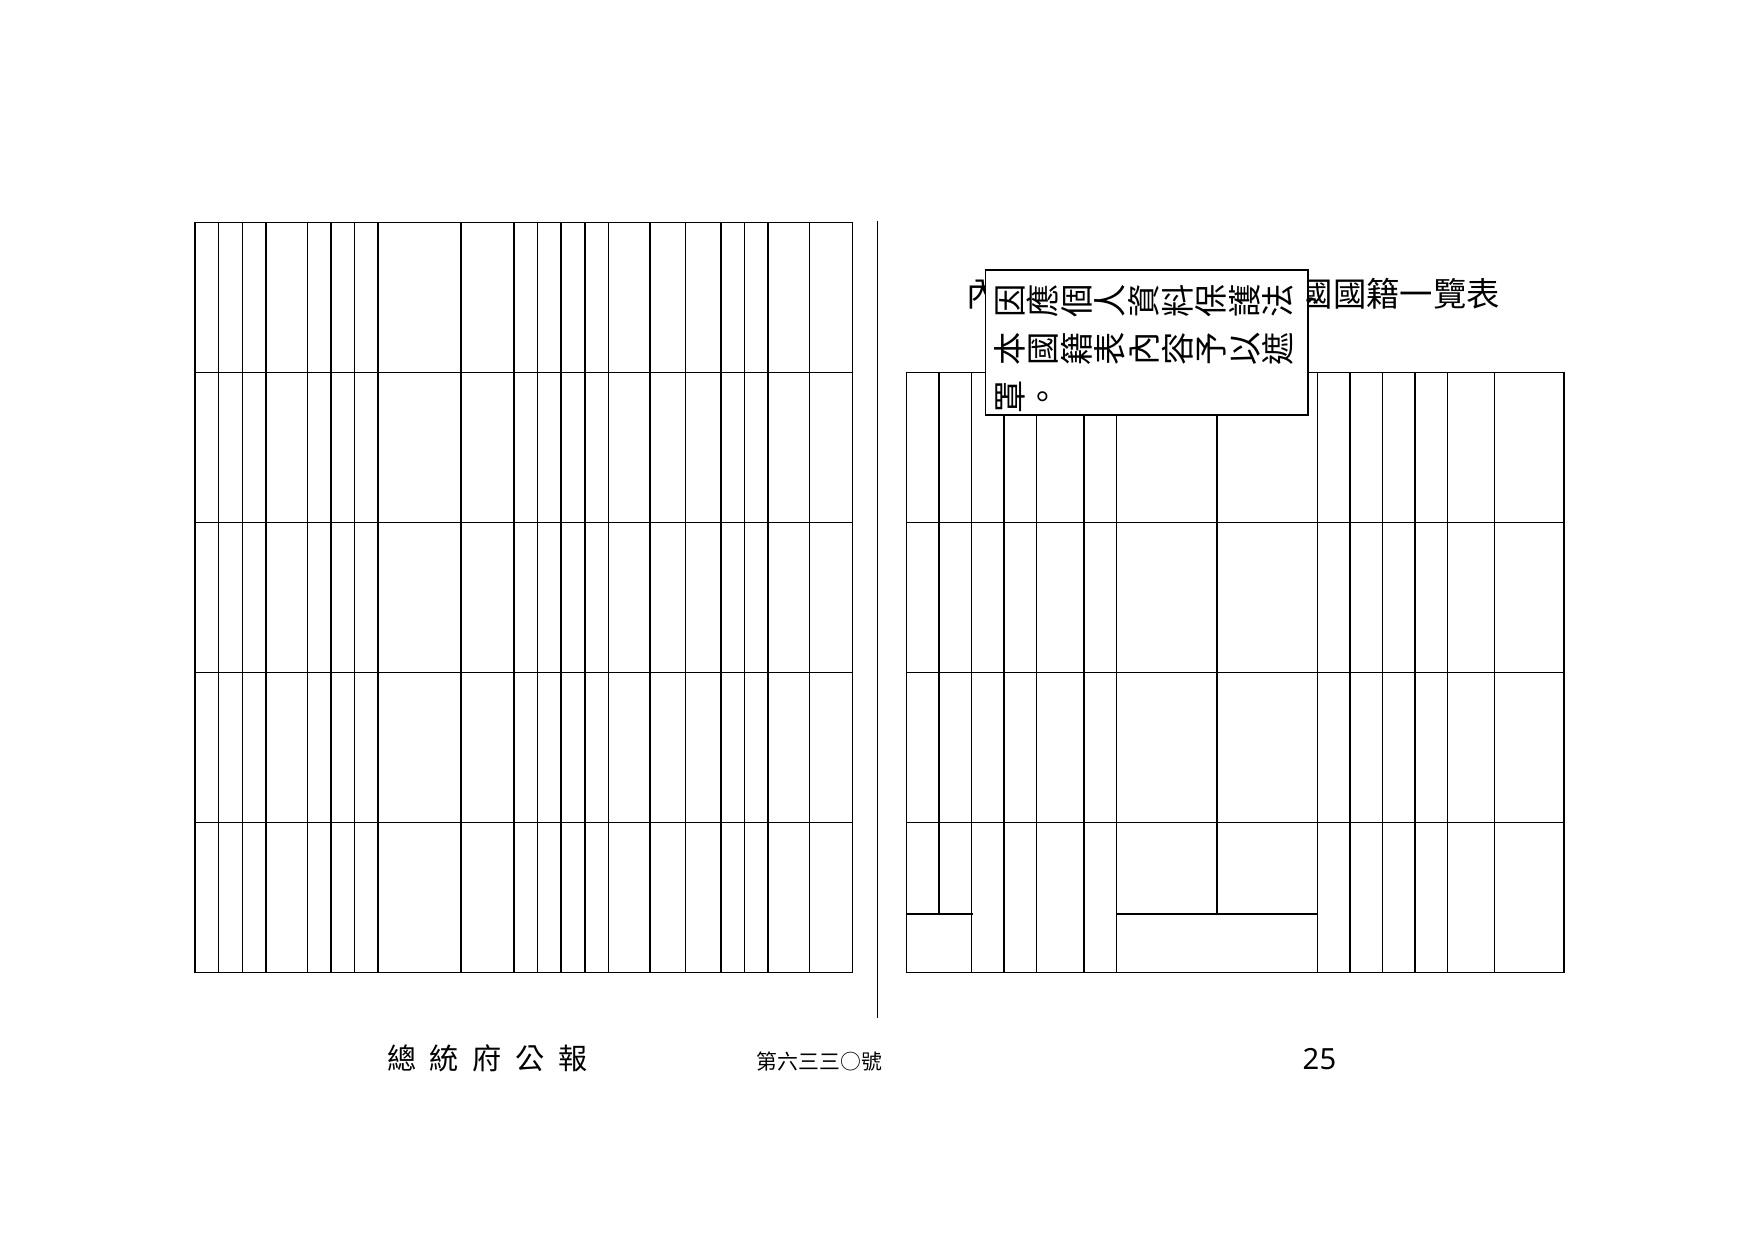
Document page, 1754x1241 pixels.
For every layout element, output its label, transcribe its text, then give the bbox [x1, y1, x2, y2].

table_cell [355, 523, 377, 672]
table_cell [538, 673, 560, 822]
table_cell [940, 673, 971, 822]
table_cell [1351, 523, 1382, 672]
table_header [1318, 373, 1349, 522]
table_cell [1383, 523, 1414, 672]
table_cell [1005, 673, 1036, 822]
table_cell [651, 523, 685, 672]
table_cell [243, 523, 265, 672]
table_cell [745, 823, 767, 972]
table_header [940, 373, 971, 522]
table_cell [1085, 823, 1116, 972]
table_cell [1495, 523, 1563, 672]
table_cell [769, 373, 809, 522]
table_cell [1085, 673, 1116, 822]
table_cell [586, 373, 608, 522]
table_cell [332, 673, 354, 822]
table_cell [562, 373, 584, 522]
table_cell [651, 373, 685, 522]
table_cell [609, 223, 649, 372]
table_cell [196, 673, 218, 822]
table_cell [1085, 523, 1116, 672]
table_cell [332, 523, 354, 672]
table_cell [686, 223, 720, 372]
table_cell [219, 523, 242, 672]
table_cell [1383, 823, 1414, 972]
table_cell [1037, 673, 1083, 822]
table_cell [769, 673, 809, 822]
table_cell [219, 673, 242, 822]
table_cell [379, 673, 460, 822]
table_cell [267, 373, 307, 522]
table_cell [972, 523, 1003, 672]
table_cell [379, 823, 460, 972]
table_cell [972, 673, 1003, 822]
table_cell [219, 373, 242, 522]
table_cell [609, 373, 649, 522]
table_cell [332, 223, 354, 372]
table_cell [267, 523, 307, 672]
table_cell [745, 673, 767, 822]
table_header [1416, 373, 1447, 522]
table_cell [1318, 823, 1349, 972]
table_cell [196, 823, 218, 972]
table_cell [1218, 673, 1317, 822]
table_cell [745, 373, 767, 522]
table_cell [907, 673, 938, 822]
table_cell [515, 523, 537, 672]
table_cell [686, 373, 720, 522]
table_cell [907, 823, 938, 913]
table_cell [196, 523, 218, 672]
table_cell [196, 223, 218, 372]
table_header [1037, 416, 1083, 522]
table_cell [379, 523, 460, 672]
table_cell [1351, 673, 1382, 822]
table_cell [308, 823, 330, 972]
table_cell [907, 915, 971, 972]
table_cell [722, 523, 744, 672]
table_cell [651, 673, 685, 822]
table_cell [196, 373, 218, 522]
table_cell [379, 373, 460, 522]
table_cell [940, 823, 971, 913]
table_cell [1037, 823, 1083, 972]
table_cell [562, 673, 584, 822]
table_cell [1495, 673, 1563, 822]
table_cell [722, 373, 744, 522]
table_cell [1448, 523, 1494, 672]
table_cell [1416, 823, 1447, 972]
table_cell [355, 373, 377, 522]
table_cell [267, 223, 307, 372]
table_cell [219, 223, 242, 372]
table_cell [609, 523, 649, 672]
table_cell [1117, 523, 1216, 672]
table_cell [651, 823, 685, 972]
table_cell [1117, 915, 1317, 972]
table_cell [462, 373, 513, 522]
table_header [1351, 373, 1382, 522]
table_cell [515, 823, 537, 972]
table_cell [769, 823, 809, 972]
table_cell [462, 673, 513, 822]
table_cell [308, 673, 330, 822]
table_cell [538, 823, 560, 972]
table_cell [1351, 823, 1382, 972]
table_cell [1448, 823, 1494, 972]
table_cell [1318, 523, 1349, 672]
table_header [1448, 373, 1494, 522]
table_cell [355, 673, 377, 822]
table_cell [810, 823, 852, 972]
table_cell [686, 823, 720, 972]
table_cell [515, 223, 537, 372]
table_cell [745, 523, 767, 672]
table_cell [722, 823, 744, 972]
table_cell [355, 223, 377, 372]
table_cell [267, 823, 307, 972]
table_cell [609, 823, 649, 972]
table_cell [1117, 823, 1216, 913]
table_cell [1218, 823, 1317, 913]
table_header [1117, 416, 1216, 522]
table_cell [722, 673, 744, 822]
table_cell [243, 373, 265, 522]
table_cell [651, 223, 685, 372]
table_cell [907, 523, 938, 672]
table_cell [1005, 523, 1036, 672]
table_cell [562, 223, 584, 372]
table_cell [379, 223, 460, 372]
table_cell [462, 523, 513, 672]
table_cell [538, 373, 560, 522]
table_cell [308, 373, 330, 522]
table_cell [355, 823, 377, 972]
table_cell [1383, 673, 1414, 822]
table_cell [1218, 523, 1317, 672]
table_header [1005, 416, 1036, 522]
table_cell [562, 523, 584, 672]
table_cell [1037, 523, 1083, 672]
table_cell [686, 673, 720, 822]
table_cell [243, 223, 265, 372]
table_cell [769, 223, 809, 372]
table_cell [810, 373, 852, 522]
table_cell [267, 673, 307, 822]
table_cell [515, 373, 537, 522]
text 內政部核准喪失中華民國國籍一覽表 [907, 222, 1559, 328]
table_cell [462, 823, 513, 972]
table_cell [308, 523, 330, 672]
table_cell [243, 673, 265, 822]
table_cell [308, 223, 330, 372]
table_cell [586, 673, 608, 822]
table_cell [538, 523, 560, 672]
table_cell [810, 523, 852, 672]
table_cell [538, 223, 560, 372]
table_cell [586, 223, 608, 372]
table_cell [686, 523, 720, 672]
table_cell [1416, 673, 1447, 822]
table_cell [586, 523, 608, 672]
table_cell [1318, 673, 1349, 822]
table_cell [810, 673, 852, 822]
table_cell [972, 823, 1003, 972]
table_cell [586, 823, 608, 972]
table_cell [515, 673, 537, 822]
table_cell [332, 373, 354, 522]
table_cell [609, 673, 649, 822]
table_cell [332, 823, 354, 972]
table_cell [1495, 823, 1563, 972]
table_header [972, 373, 1003, 522]
table_header [1495, 373, 1563, 522]
table_cell [219, 823, 242, 972]
table_header [1085, 416, 1116, 522]
table_cell [243, 823, 265, 972]
table_header [1218, 373, 1317, 522]
table_cell [1117, 673, 1216, 822]
table_cell [940, 523, 971, 672]
table_cell [1416, 523, 1447, 672]
table_cell [769, 523, 809, 672]
table_cell [810, 223, 852, 372]
table_cell [1448, 673, 1494, 822]
table_cell [722, 223, 744, 372]
table_cell [562, 823, 584, 972]
table_header [1383, 373, 1414, 522]
table_cell [1005, 823, 1036, 972]
table_cell [462, 223, 513, 372]
table_cell [745, 223, 767, 372]
table_header [907, 373, 938, 522]
